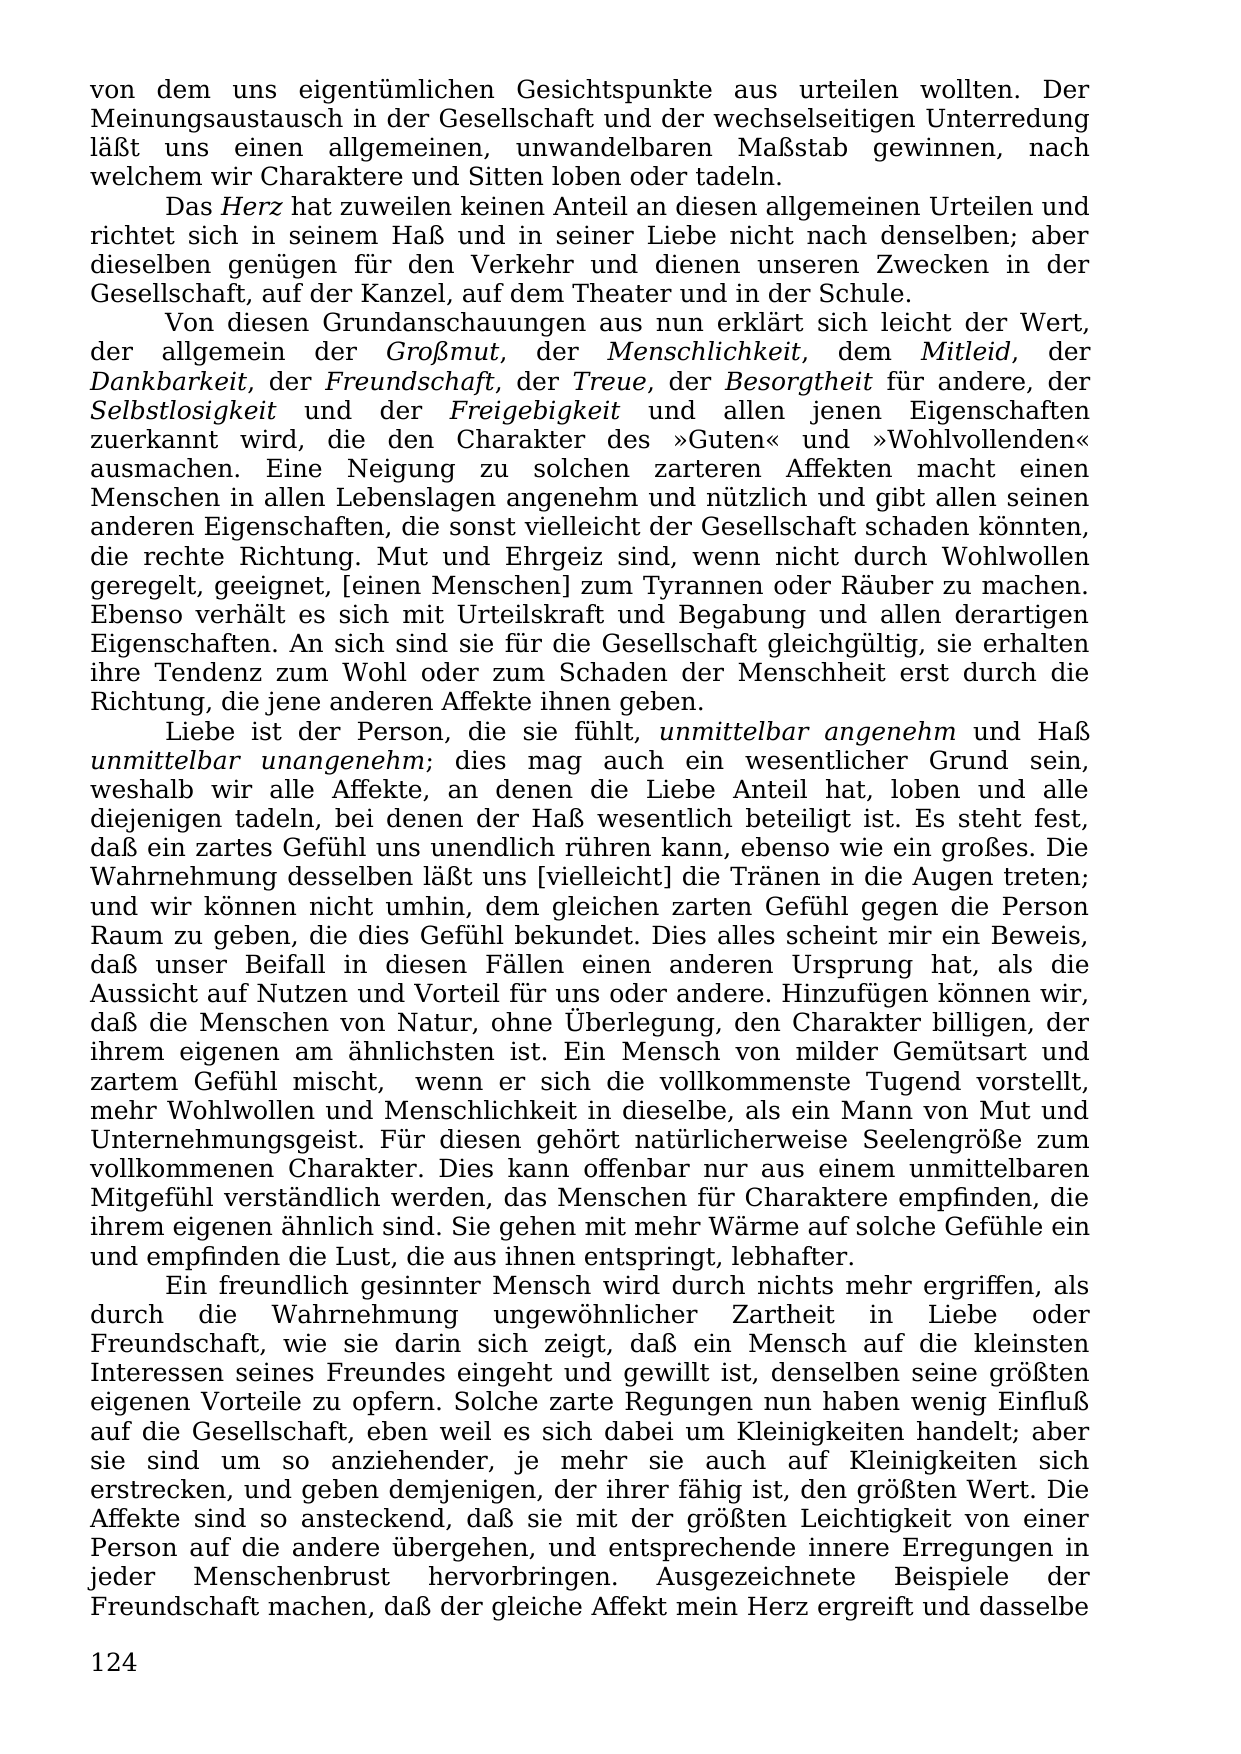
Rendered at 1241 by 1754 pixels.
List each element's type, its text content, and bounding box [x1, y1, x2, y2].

text von dem uns eigentümlichen Gesichtspunkte aus urteilen wollten. Der Meinung­s­austausch in der Gesellschaft und der wechselseitigen Unterredung läßt uns einen allgemeinen, unwandelbaren Maßstab gewinnen, nach welchem wir Charaktere und Sitten loben oder tadeln. [90, 75, 1091, 192]
text Von diesen Grundanschauungen aus nun erklärt sich leicht der Wert, der allgemein der Großmut, der Menschlichkeit, dem Mitleid, der Dankbarkeit, der Freundschaft, der Treue, der Besorgtheit für andere, der Selbstlosigkeit und der Freigebigkeit und allen jenen Eigenschaften zuerkannt wird, die den Charakter des »Guten« und »Wohlvollenden« ausmachen. Eine Neigung zu solchen zarteren Affekten macht einen Menschen in allen Lebenslagen angenehm und nützlich und gibt allen seinen anderen Eigenschaften, die sonst vielleicht der Gesellschaft schaden könnten, die rechte Richtung. Mut und Ehrgeiz sind, wenn nicht durch Wohlwollen geregelt, geeignet, [einen Menschen] zum Tyrannen oder Räuber zu machen. Ebenso verhält es sich mit Urteilskraft und Begabung und allen derartigen Eigenschaften. An sich sind sie für die Gesellschaft gleichgültig, sie erhalten ihre Tendenz zum Wohl oder zum Schaden der Menschheit erst durch die Richtung, die jene anderen Affekte ihnen geben. [90, 308, 1091, 717]
text Ein freundlich gesinnter Mensch wird durch nichts mehr ergriffen, als durch die Wahrnehmung ungewöhnlicher Zartheit in Liebe oder Freundschaft, wie sie darin sich zeigt, daß ein Mensch auf die kleinsten Interessen seines Freundes eingeht und gewillt ist, denselben seine größten eigenen Vorteile zu opfern. Solche zarte Regungen nun haben wenig Einfluß auf die Gesellschaft, eben weil es sich dabei um Kleinigkeiten handelt; aber sie sind um so anziehender, je mehr sie auch auf Kleinigkeiten sich erstrecken, und geben demjenigen, der ihrer fähig ist, den größten Wert. Die Affekte sind so ansteckend, daß sie mit der größten Leichtigkeit von einer Person auf die andere übergehen, und entsprechende innere Erregungen in jeder Menschenbrust hervorbringen. Ausgezeichnete Beispiele der Freundschaft machen, daß der gleiche Affekt mein Herz ergreift und dasselbe [90, 1271, 1091, 1621]
text Liebe ist der Person, die sie fühlt, unmittelbar angenehm und Haß unmittelbar unangenehm; dies mag auch ein wesentlicher Grund sein, weshalb wir alle Affekte, an denen die Liebe Anteil hat, loben und alle diejenigen tadeln, bei denen der Haß wesentlich beteiligt ist. Es steht fest, daß ein zartes Gefühl uns unendlich rühren kann, ebenso wie ein großes. Die Wahrnehmung desselben läßt uns [vielleicht] die Tränen in die Augen treten; und wir können nicht umhin, dem gleichen zarten Gefühl gegen die Person Raum zu geben, die dies Gefühl bekundet. Dies alles scheint mir ein Beweis, daß unser Beifall in diesen Fällen einen anderen Ursprung hat, als die Aussicht auf Nutzen und Vorteil für uns oder andere. Hinzufügen können wir, daß die Menschen von Natur, ohne Überlegung, den Charakter billigen, der ihrem eigenen am ähnlichsten ist. Ein Mensch von milder Gemütsart und zartem Gefühl mischt, wenn er sich die vollkommenste Tugend vorstellt, mehr Wohlwollen und Menschlichkeit in dieselbe, als ein Mann von Mut und Unternehmungsgeist. Für diesen gehört natürlicherweise Seelengröße zum vollkommenen Charakter. Dies kann offenbar nur aus einem unmittelbaren Mitgefühl verständlich werden, das Menschen für Charaktere empﬁnden, die ihrem eigenen ähnlich sind. Sie gehen mit mehr Wärme auf solche Gefühle ein und empﬁnden die Lust, die aus ihnen entspringt, lebhafter. [90, 717, 1091, 1271]
text Das Herz hat zuweilen keinen Anteil an diesen allgemeinen Urteilen und richtet sich in seinem Haß und in seiner Liebe nicht nach denselben; aber dieselben genügen für den Verkehr und dienen unseren Zwecken in der Gesellschaft, auf der Kanzel, auf dem Theater und in der Schule. [90, 192, 1091, 308]
